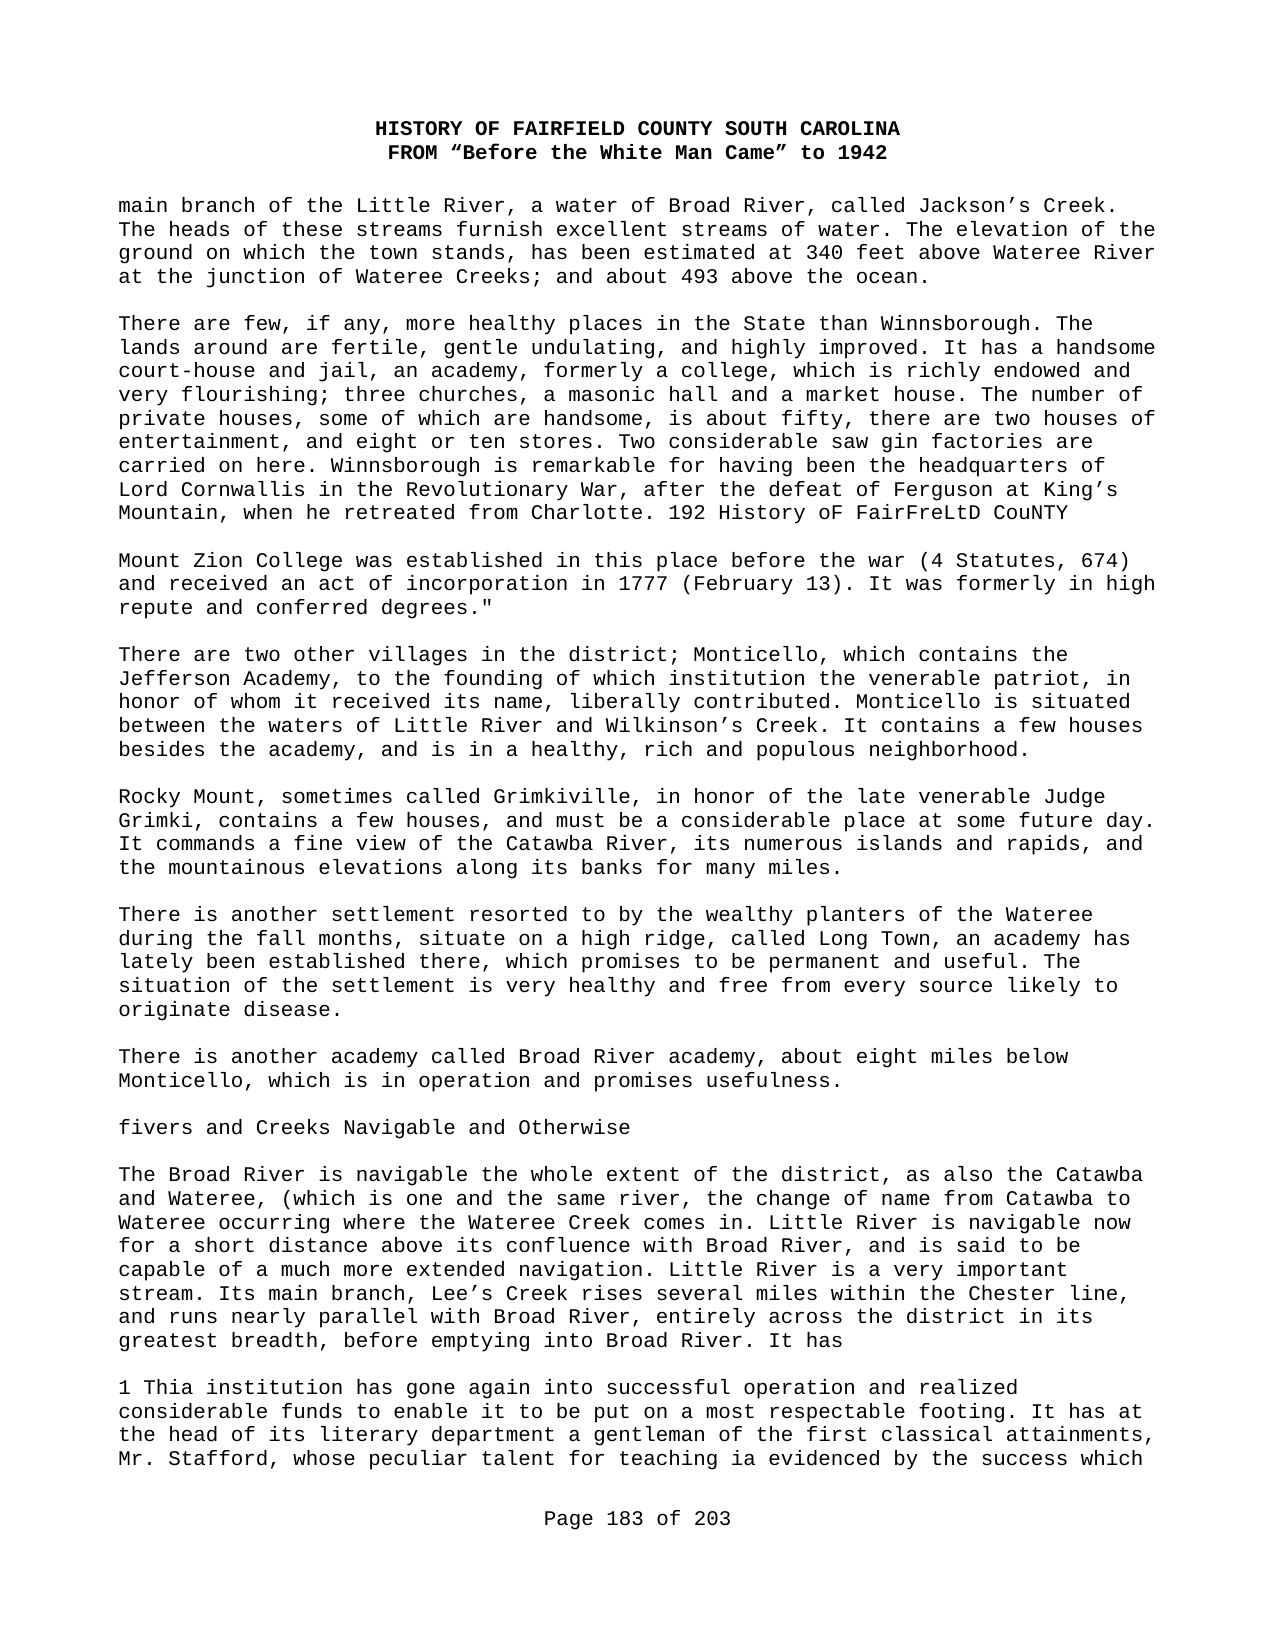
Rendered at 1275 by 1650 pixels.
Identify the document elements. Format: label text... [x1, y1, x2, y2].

text main branch of the Little River, a water of Broad River, called Jackson’s Creek. The heads of these streams furnish excellent streams of water. The elevation of the ground on which the town stands, has been estimated at 340 feet above Wateree River at the junction of Wateree Creeks; and about 493 above the ocean. [118, 195, 1157, 289]
text fivers and Creeks Navigable and Otherwise [118, 1117, 1157, 1141]
text There is another academy called Broad River academy, about eight miles below Monticello, which is in operation and promises usefulness. [118, 1046, 1157, 1093]
text 1 Thia institution has gone again into successful operation and realized considerable funds to enable it to be put on a most respectable footing. It has at the head of its literary department a gentleman of the first classical attainments, Mr. Stafford, whose peculiar talent for teaching ia evidenced by the success which [118, 1377, 1157, 1472]
text Mount Zion College was established in this place before the war (4 Statutes, 674) and received an act of incorporation in 1777 (February 13). It was formerly in high repute and conferred degrees." [118, 549, 1157, 621]
text There is another settlement resorted to by the wealthy planters of the Wateree during the fall months, situate on a high ridge, called Long Town, an academy has lately been established there, which promises to be permanent and useful. The situation of the settlement is very healthy and free from every source likely to originate disease. [118, 904, 1157, 1022]
text The Broad River is navigable the whole extent of the district, as also the Catawba and Wateree, (which is one and the same river, the change of name from Catawba to Wateree occurring where the Wateree Creek comes in. Little River is navigable now for a short distance above its confluence with Broad River, and is said to be capable of a much more extended navigation. Little River is a very important stream. Its main branch, Lee’s Creek rises several miles within the Chester line, and runs nearly parallel with Broad River, entirely across the district in its greatest breadth, before emptying into Broad River. It has [118, 1164, 1157, 1353]
text There are two other villages in the district; Monticello, which contains the Jefferson Academy, to the founding of which institution the venerable patriot, in honor of whom it received its name, liberally contributed. Monticello is situated between the waters of Little River and Wilkinson’s Creek. It contains a few houses besides the academy, and is in a healthy, rich and populous neighborhood. [118, 644, 1157, 762]
text Rocky Mount, sometimes called Grimkiville, in honor of the late venerable Judge Grimki, contains a few houses, and must be a considerable place at some future day. It commands a fine view of the Catawba River, its numerous islands and rapids, and the mountainous elevations along its banks for many miles. [118, 786, 1157, 881]
text There are few, if any, more healthy places in the State than Winnsborough. The lands around are fertile, gentle undulating, and highly improved. It has a handsome court-house and jail, an academy, formerly a college, which is richly endowed and very flourishing; three churches, a masonic hall and a market house. The number of private houses, some of which are handsome, is about fifty, there are two houses of entertainment, and eight or ten stores. Two considerable saw gin factories are carried on here. Winnsborough is remarkable for having been the headquarters of Lord Cornwallis in the Revolutionary War, after the defeat of Ferguson at King’s Mountain, when he retreated from Charlotte. 192 History oF FairFreLtD CouNTY [118, 313, 1157, 526]
